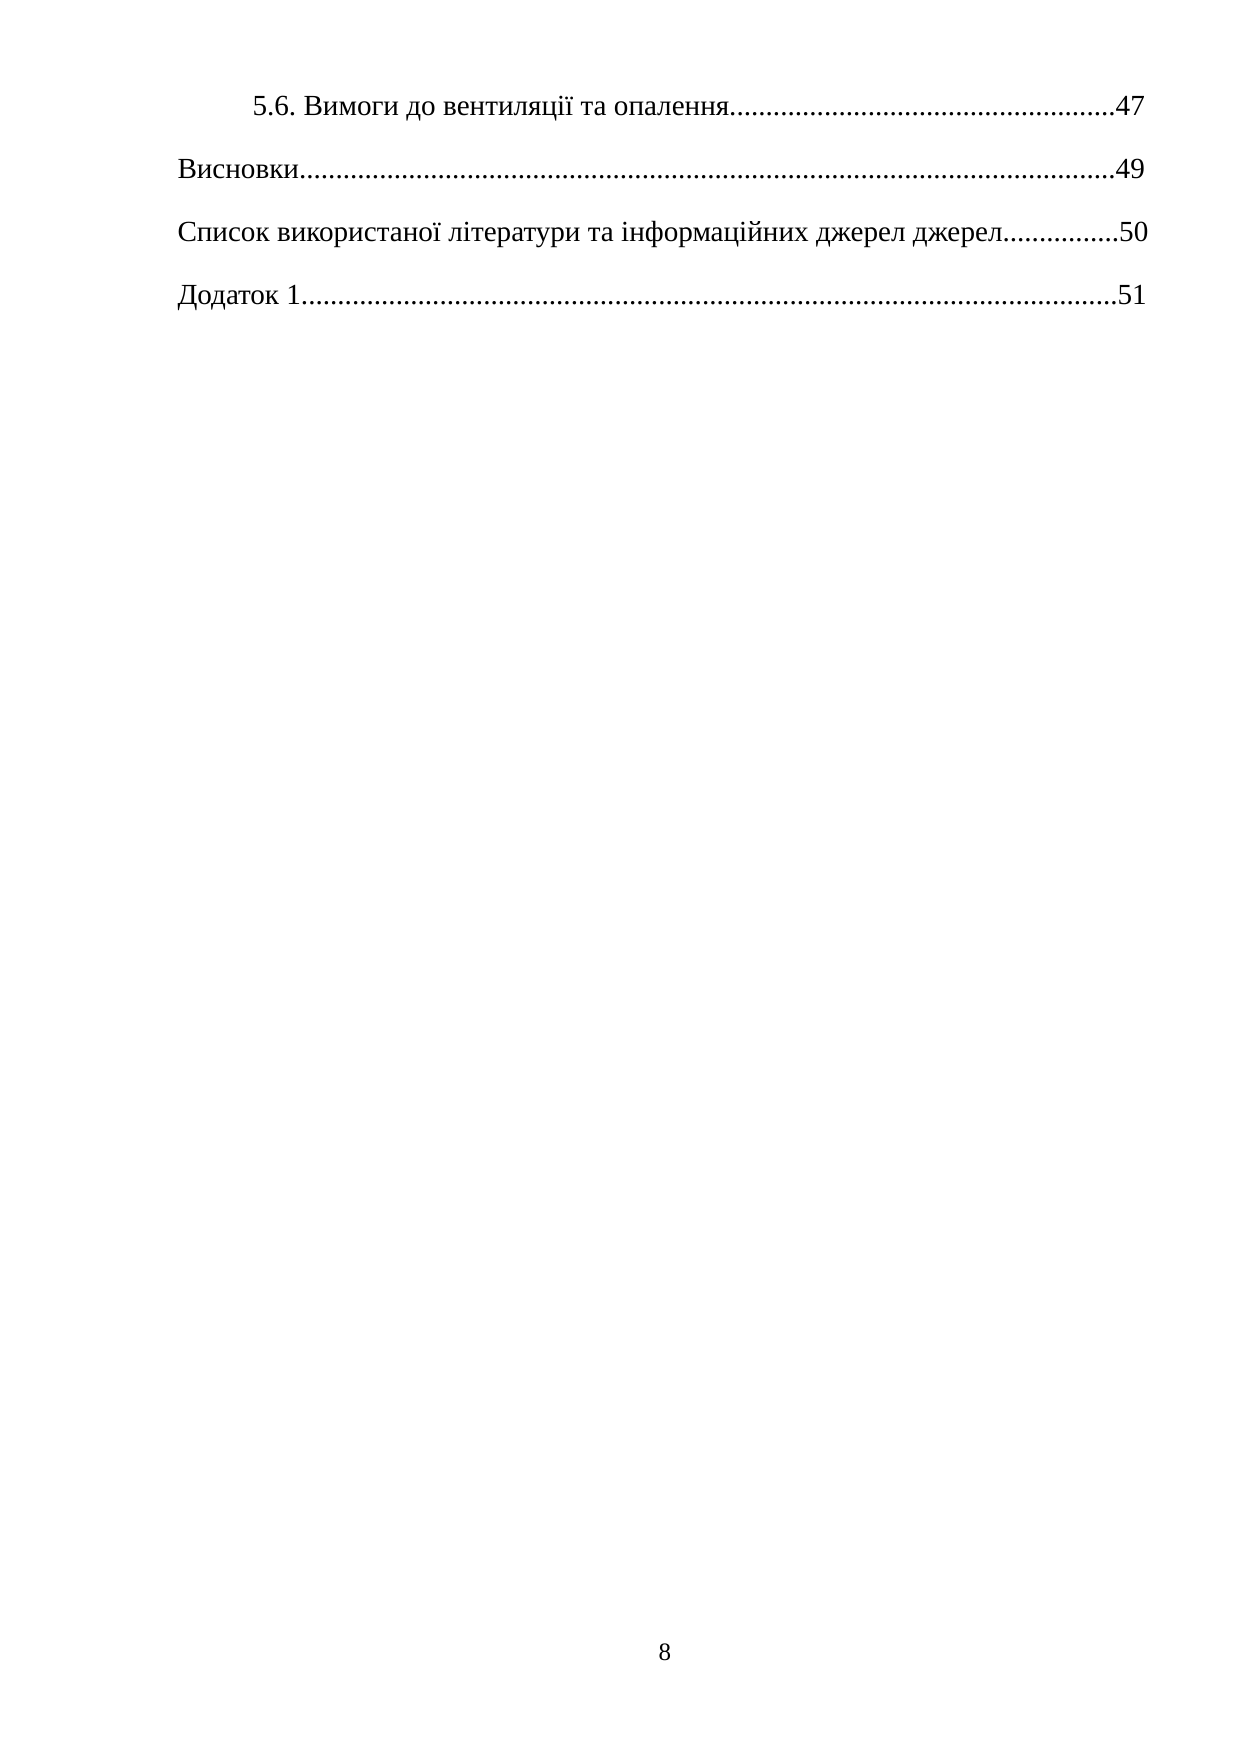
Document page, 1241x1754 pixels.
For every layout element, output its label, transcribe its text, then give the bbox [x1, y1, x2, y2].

text Список використаної літератури та інформаційних джерел джерел................50 [177, 214, 1152, 248]
text 5.6. Вимоги до вентиляції та опалення.....................................................47 [177, 88, 1152, 122]
text Додаток 1................................................................................................................51 [177, 277, 1152, 311]
text Висновки................................................................................................................49 [177, 151, 1152, 185]
